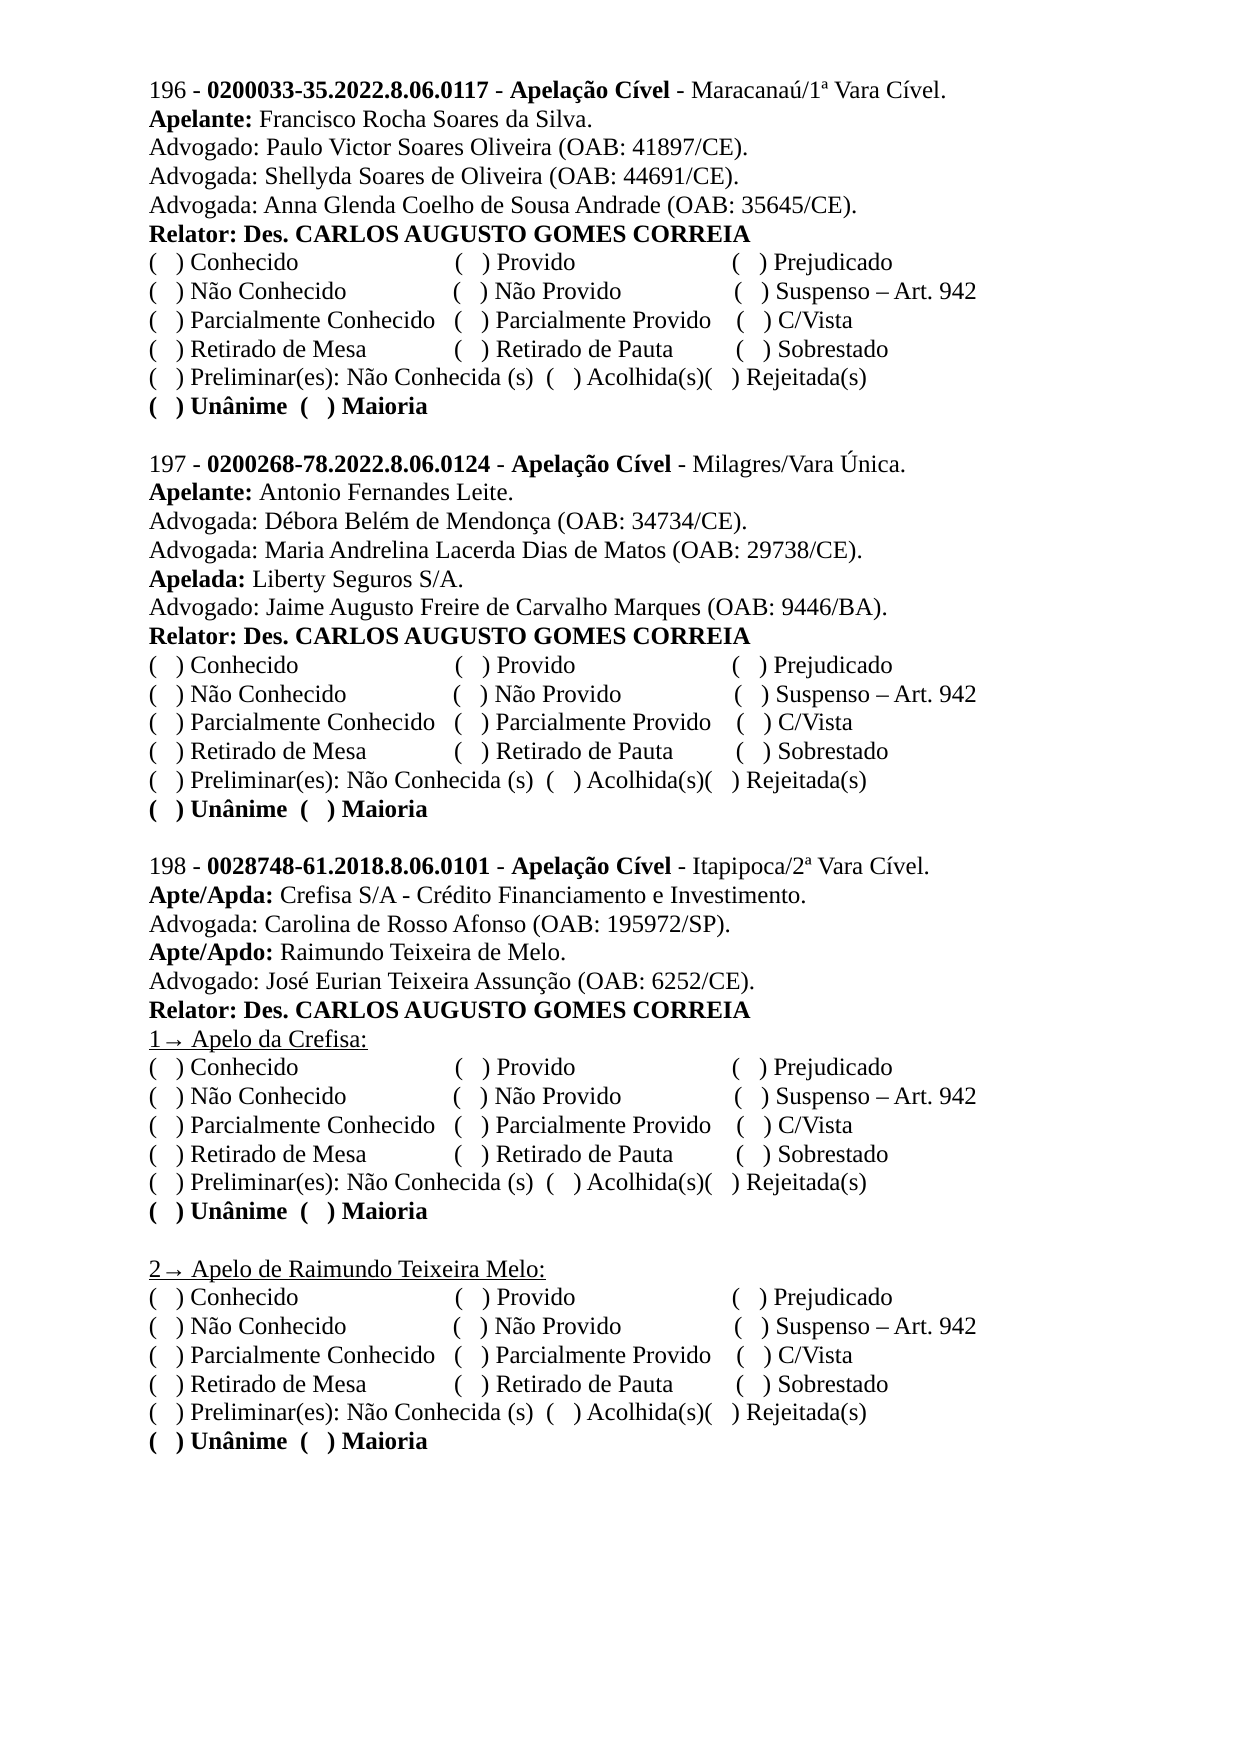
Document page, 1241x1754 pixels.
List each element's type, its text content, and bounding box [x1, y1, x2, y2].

text Apte/Apdo: Raimundo Teixeira de Melo. [148, 937, 1141, 966]
text Advogada: Shellyda Soares de Oliveira (OAB: 44691/CE). [148, 161, 1141, 190]
text ( ) Retirado de Mesa ( ) Retirado de Pauta ( ) Sobrestado [148, 736, 1158, 765]
text Advogada: Carolina de Rosso Afonso (OAB: 195972/SP). [148, 909, 1141, 937]
text ( ) Unânime ( ) Maioria [148, 1426, 1158, 1455]
text ( ) Retirado de Mesa ( ) Retirado de Pauta ( ) Sobrestado [148, 1139, 1158, 1167]
text 2→ Apelo de Raimundo Teixeira Melo: [148, 1254, 1141, 1282]
text ( ) Parcialmente Conhecido ( ) Parcialmente Provido ( ) C/Vista [148, 707, 1158, 736]
text ( ) Retirado de Mesa ( ) Retirado de Pauta ( ) Sobrestado [148, 1369, 1158, 1397]
text Advogado: José Eurian Teixeira Assunção (OAB: 6252/CE). [148, 966, 1141, 995]
text ( ) Não Conhecido ( ) Não Provido ( ) Suspenso – Art. 942 [148, 1311, 1158, 1340]
text 196 - 0200033-35.2022.8.06.0117 - Apelação Cível - Maracanaú/1ª Vara Cível. [148, 75, 1141, 104]
text ( ) Parcialmente Conhecido ( ) Parcialmente Provido ( ) C/Vista [148, 1110, 1158, 1139]
text 1→ Apelo da Crefisa: [148, 1024, 1141, 1052]
text Apelante: Francisco Rocha Soares da Silva. [148, 104, 1141, 132]
text Apelante: Antonio Fernandes Leite. [148, 477, 1141, 506]
text Advogada: Débora Belém de Mendonça (OAB: 34734/CE). [148, 506, 1141, 535]
text Advogada: Anna Glenda Coelho de Sousa Andrade (OAB: 35645/CE). [148, 190, 1141, 219]
text ( ) Retirado de Mesa ( ) Retirado de Pauta ( ) Sobrestado [148, 334, 1158, 362]
text ( ) Parcialmente Conhecido ( ) Parcialmente Provido ( ) C/Vista [148, 305, 1158, 334]
text ( ) Unânime ( ) Maioria [148, 1196, 1158, 1225]
text ( ) Não Conhecido ( ) Não Provido ( ) Suspenso – Art. 942 [148, 679, 1158, 707]
text ( ) Não Conhecido ( ) Não Provido ( ) Suspenso – Art. 942 [148, 276, 1158, 305]
text ( ) Preliminar(es): Não Conhecida (s) ( ) Acolhida(s)( ) Rejeitada(s) [148, 362, 1158, 391]
text ( ) Conhecido ( ) Provido ( ) Prejudicado [148, 1052, 1141, 1081]
text ( ) Preliminar(es): Não Conhecida (s) ( ) Acolhida(s)( ) Rejeitada(s) [148, 765, 1158, 794]
text ( ) Não Conhecido ( ) Não Provido ( ) Suspenso – Art. 942 [148, 1081, 1158, 1110]
text ( ) Parcialmente Conhecido ( ) Parcialmente Provido ( ) C/Vista [148, 1340, 1158, 1369]
text Relator: Des. CARLOS AUGUSTO GOMES CORREIA [148, 995, 1141, 1024]
text ( ) Conhecido ( ) Provido ( ) Prejudicado [148, 650, 1141, 679]
text ( ) Preliminar(es): Não Conhecida (s) ( ) Acolhida(s)( ) Rejeitada(s) [148, 1397, 1158, 1426]
text ( ) Preliminar(es): Não Conhecida (s) ( ) Acolhida(s)( ) Rejeitada(s) [148, 1167, 1158, 1196]
text Apelada: Liberty Seguros S/A. [148, 564, 1141, 592]
text Advogado: Paulo Victor Soares Oliveira (OAB: 41897/CE). [148, 132, 1141, 161]
text ( ) Conhecido ( ) Provido ( ) Prejudicado [148, 247, 1141, 276]
text Advogada: Maria Andrelina Lacerda Dias de Matos (OAB: 29738/CE). [148, 535, 1141, 564]
text Relator: Des. CARLOS AUGUSTO GOMES CORREIA [148, 621, 1141, 650]
text 198 - 0028748-61.2018.8.06.0101 - Apelação Cível - Itapipoca/2ª Vara Cível. [148, 851, 1141, 880]
text ( ) Conhecido ( ) Provido ( ) Prejudicado [148, 1282, 1141, 1311]
text 197 - 0200268-78.2022.8.06.0124 - Apelação Cível - Milagres/Vara Única. [148, 449, 1141, 477]
text Relator: Des. CARLOS AUGUSTO GOMES CORREIA [148, 219, 1141, 247]
text Apte/Apda: Crefisa S/A - Crédito Financiamento e Investimento. [148, 880, 1141, 909]
text Advogado: Jaime Augusto Freire de Carvalho Marques (OAB: 9446/BA). [148, 592, 1141, 621]
text ( ) Unânime ( ) Maioria [148, 794, 1158, 822]
text ( ) Unânime ( ) Maioria [148, 391, 1158, 420]
